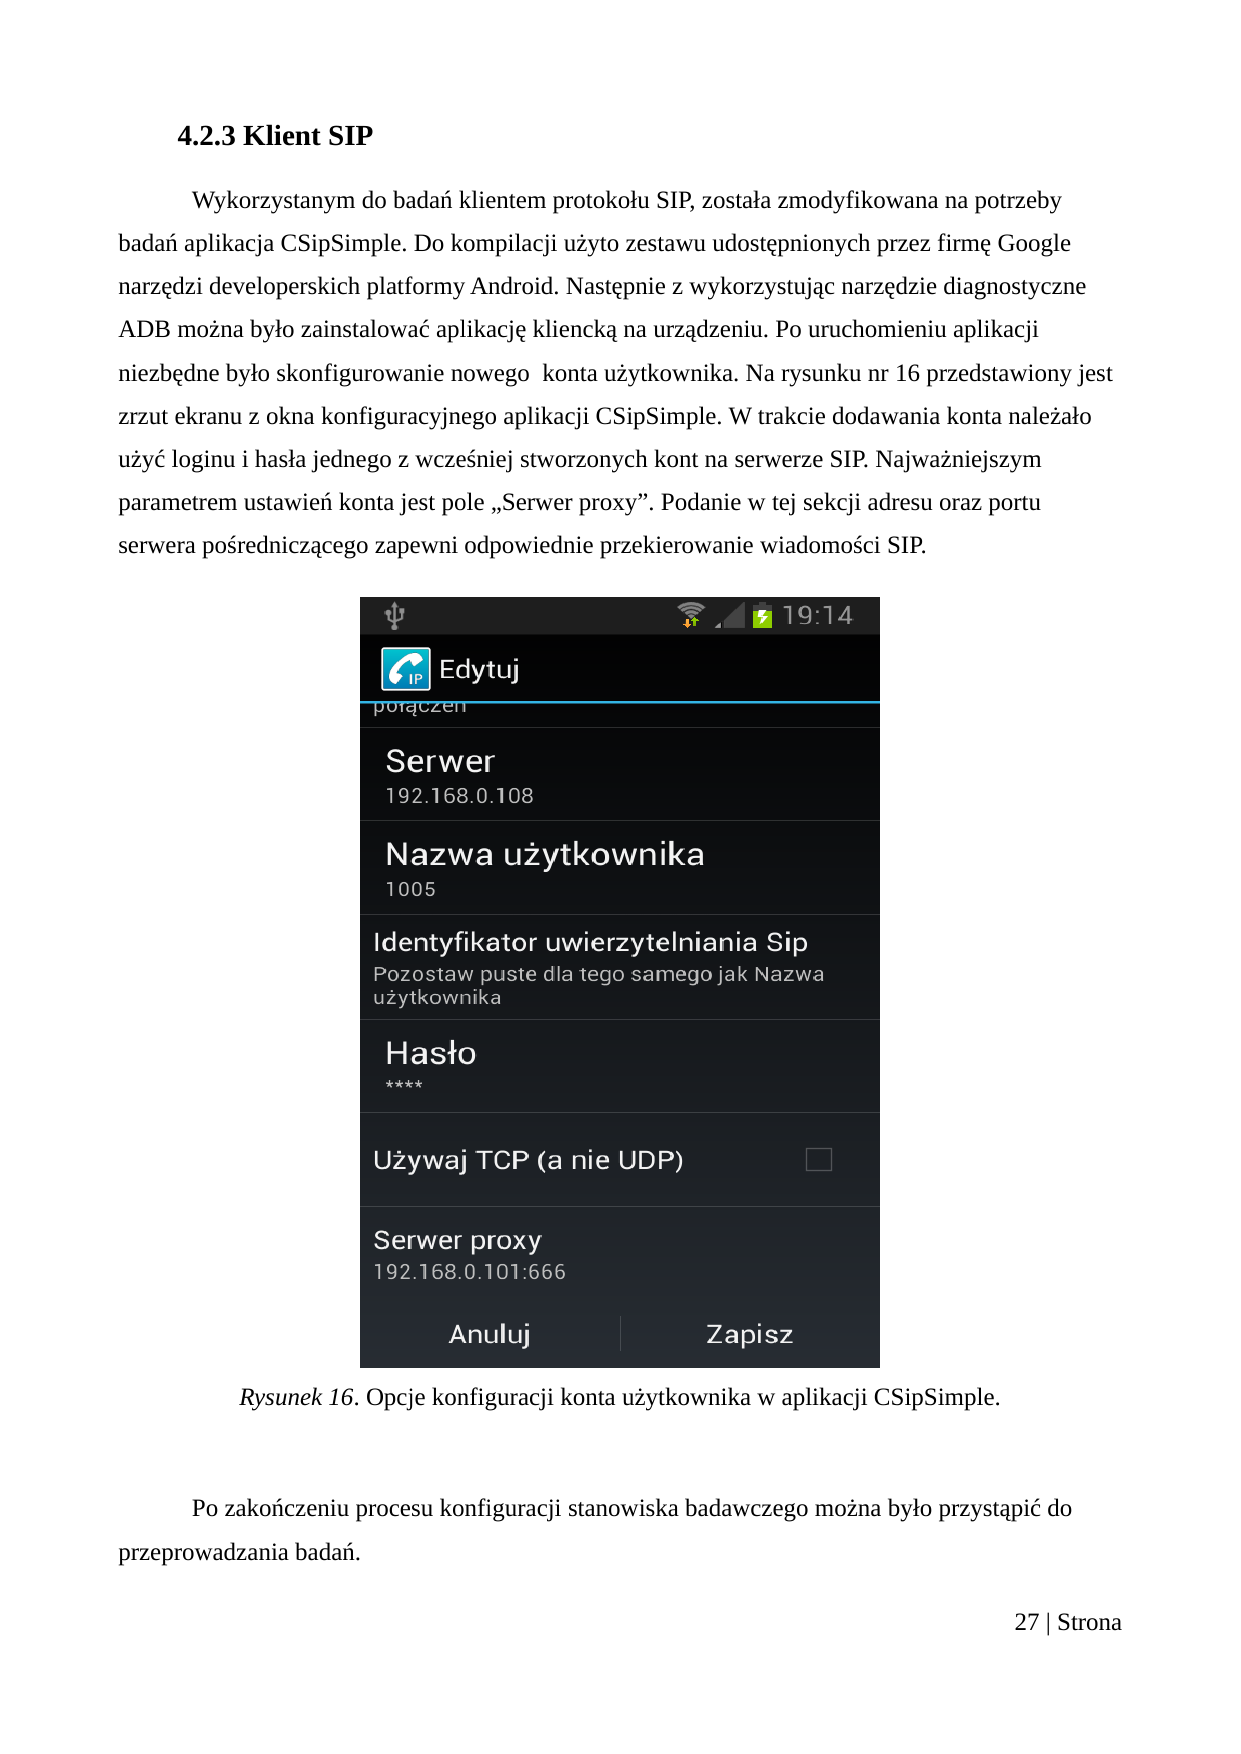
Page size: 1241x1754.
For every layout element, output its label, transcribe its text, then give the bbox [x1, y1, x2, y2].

text Rysunek 16. Opcje konfiguracji konta użytkownika w aplikacji CSipSimple. [118, 1368, 1122, 1411]
picture [360, 597, 880, 1368]
subtitle 4.2.3 Klient SIP [177, 118, 1122, 152]
text Wykorzystanym do badań klientem protokołu SIP, została zmodyfikowana na potrzeby badań aplikacja CSipSimple. Do kompilacji użyto zestawu udostępnionych przez firmę Google narzędzi developerskich platformy Android. Następnie z wykorzystując narzędzie diagnostyczne ADB można było zainstalować aplikację kliencką na urządzeniu. Po uruchomieniu aplikacji niezbędne było skonfigurowanie nowego konta użytkownika. Na rysunku nr 16 przedstawiony jest zrzut ekranu z okna konfiguracyjnego aplikacji CSipSimple. W trakcie dodawania konta należało użyć loginu i hasła jednego z wcześniej stworzonych kont na serwerze SIP. Najważniejszym parametrem ustawień konta jest pole „Serwer proxy”. Podanie w tej sekcji adresu oraz portu serwera pośredniczącego zapewni odpowiednie przekierowanie wiadomości SIP. [118, 185, 1122, 559]
text Po zakończeniu procesu konfiguracji stanowiska badawczego można było przystąpić do przeprowadzania badań. [118, 1493, 1122, 1565]
